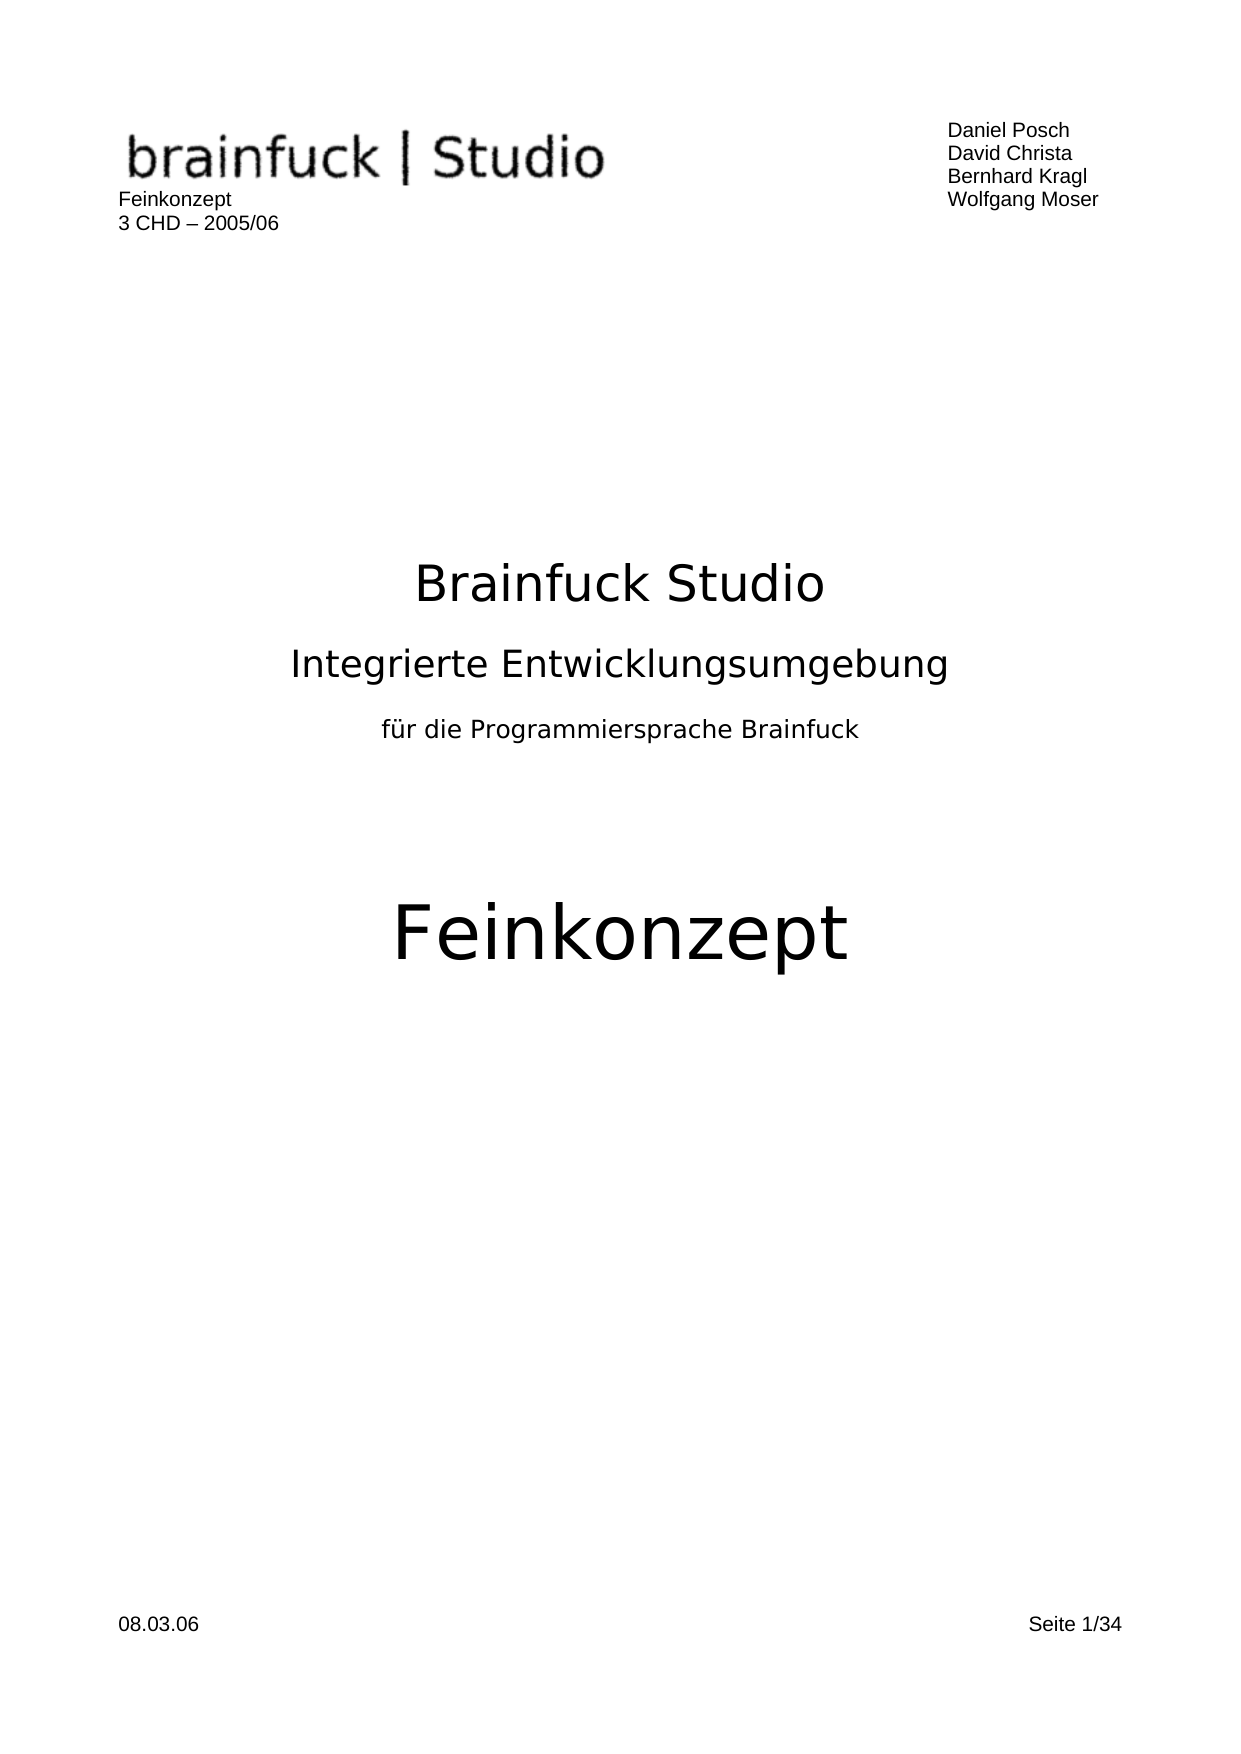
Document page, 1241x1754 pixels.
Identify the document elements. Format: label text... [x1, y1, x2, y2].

text Feinkonzept [118, 890, 1122, 977]
text Brainfuck Studio [118, 555, 1122, 613]
text für die Programmiersprache Brainfuck [118, 715, 1122, 744]
picture [118, 118, 609, 187]
text Integrierte Entwicklungsumgebung [118, 642, 1122, 686]
